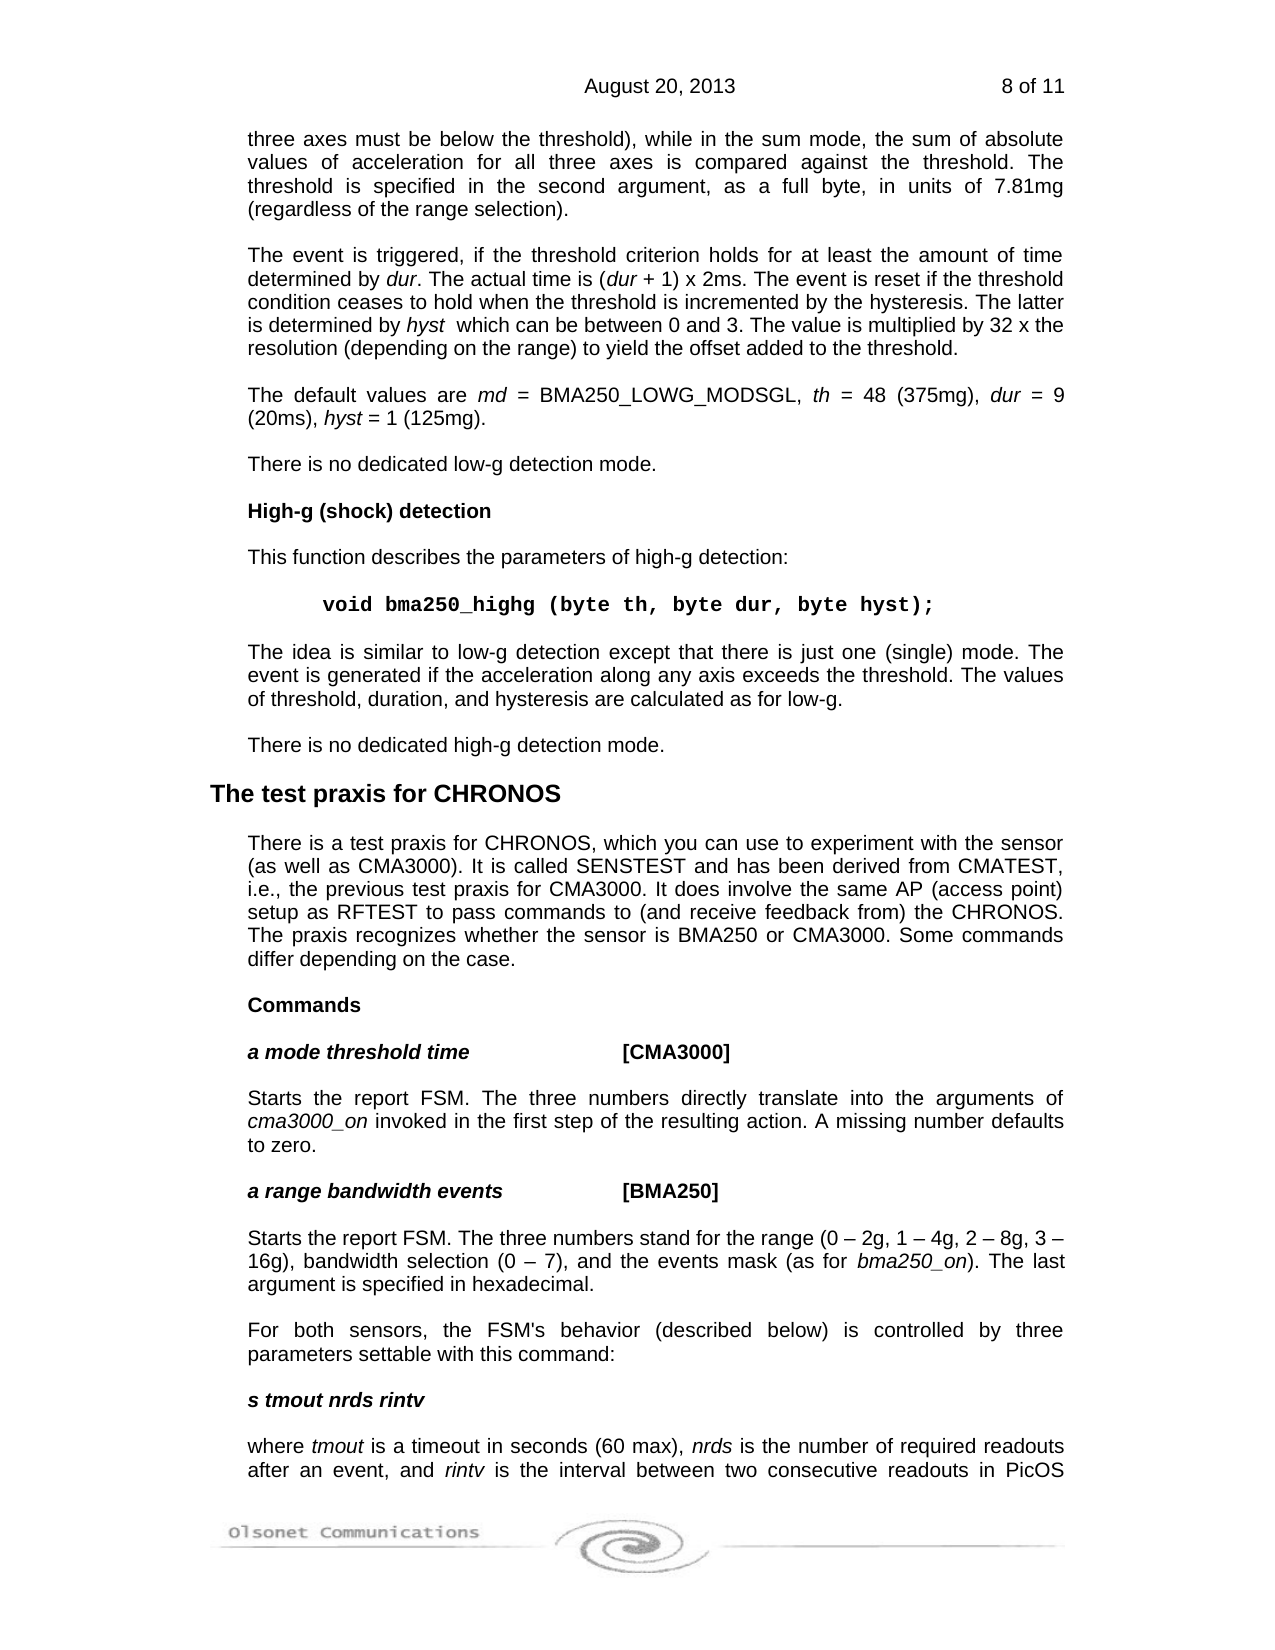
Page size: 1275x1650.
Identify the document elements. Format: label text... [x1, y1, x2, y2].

text For both sensors, the FSM's behavior (described below) is controlled by three parameters settable with this command: [247, 1319, 1065, 1365]
text a range bandwidth events [BMA250] [247, 1179, 1065, 1203]
text Starts the report FSM. The three numbers directly translate into the arguments of cma3000_on invoked in the first step of the resulting action. A missing number defaults to zero. [247, 1087, 1065, 1156]
text This function describes the parameters of high-g detection: [247, 546, 1065, 569]
text a mode threshold time [CMA3000] [247, 1040, 1065, 1063]
subtitle High-g (shock) detection [247, 499, 1065, 523]
text There is a test praxis for CHRONOS, which you can use to experiment with the sensor (as well as CMA3000). It is called SENSTEST and has been derived from CMATEST, i.e., the previous test praxis for CMA3000. It does involve the same AP (access point) setup as RFTEST to pass commands to (and receive feedback from) the CHRONOS. The praxis recognizes whether the sensor is BMA250 or CMA3000. Some commands differ depending on the case. [247, 831, 1065, 971]
text There is no dedicated high-g detection mode. [247, 733, 1065, 757]
text The default values are md = BMA250_LOWG_MODSGL, th = 48 (375mg), dur = 9 (20ms), hyst = 1 (125mg). [247, 383, 1065, 430]
text There is no dedicated low-g detection mode. [247, 453, 1065, 476]
text The event is triggered, if the threshold criterion holds for at least the amount of time determined by dur. The actual time is (dur + 1) x 2ms. The event is reset if the threshold condition ceases to hold when the threshold is incremented by the hysteresis. The latter is determined by hyst which can be between 0 and 3. The value is multiplied by 32 x the resolution (depending on the range) to yield the offset added to the threshold. [247, 244, 1065, 360]
text Starts the report FSM. The three numbers stand for the range (0 – 2g, 1 – 4g, 2 – 8g, 3 – 16g), bandwidth selection (0 – 7), and the events mask (as for bma250_on). The last argument is specified in hexadecimal. [247, 1226, 1065, 1296]
text The idea is similar to low-g detection except that there is just one (single) mode. The event is generated if the acceleration along any axis exceeds the threshold. The values of threshold, duration, and hysteresis are calculated as for low-g. [247, 641, 1065, 710]
text three axes must be below the threshold), while in the sum mode, the sum of absolute values of acceleration for all three axes is compared against the threshold. The threshold is specified in the second argument, as a full byte, in units of 7.81mg (regardless of the range selection). [247, 128, 1065, 221]
picture [210, 1504, 1065, 1596]
text where tmout is a timeout in seconds (60 max), nrds is the number of required readouts after an event, and rintv is the interval between two consecutive readouts in PicOS [247, 1435, 1065, 1482]
text void bma250_highg (byte th, byte dur, byte hyst); [247, 592, 1065, 617]
subtitle The test praxis for CHRONOS [210, 780, 1065, 808]
subtitle Commands [247, 994, 1065, 1017]
text s tmout nrds rintv [247, 1389, 1065, 1412]
